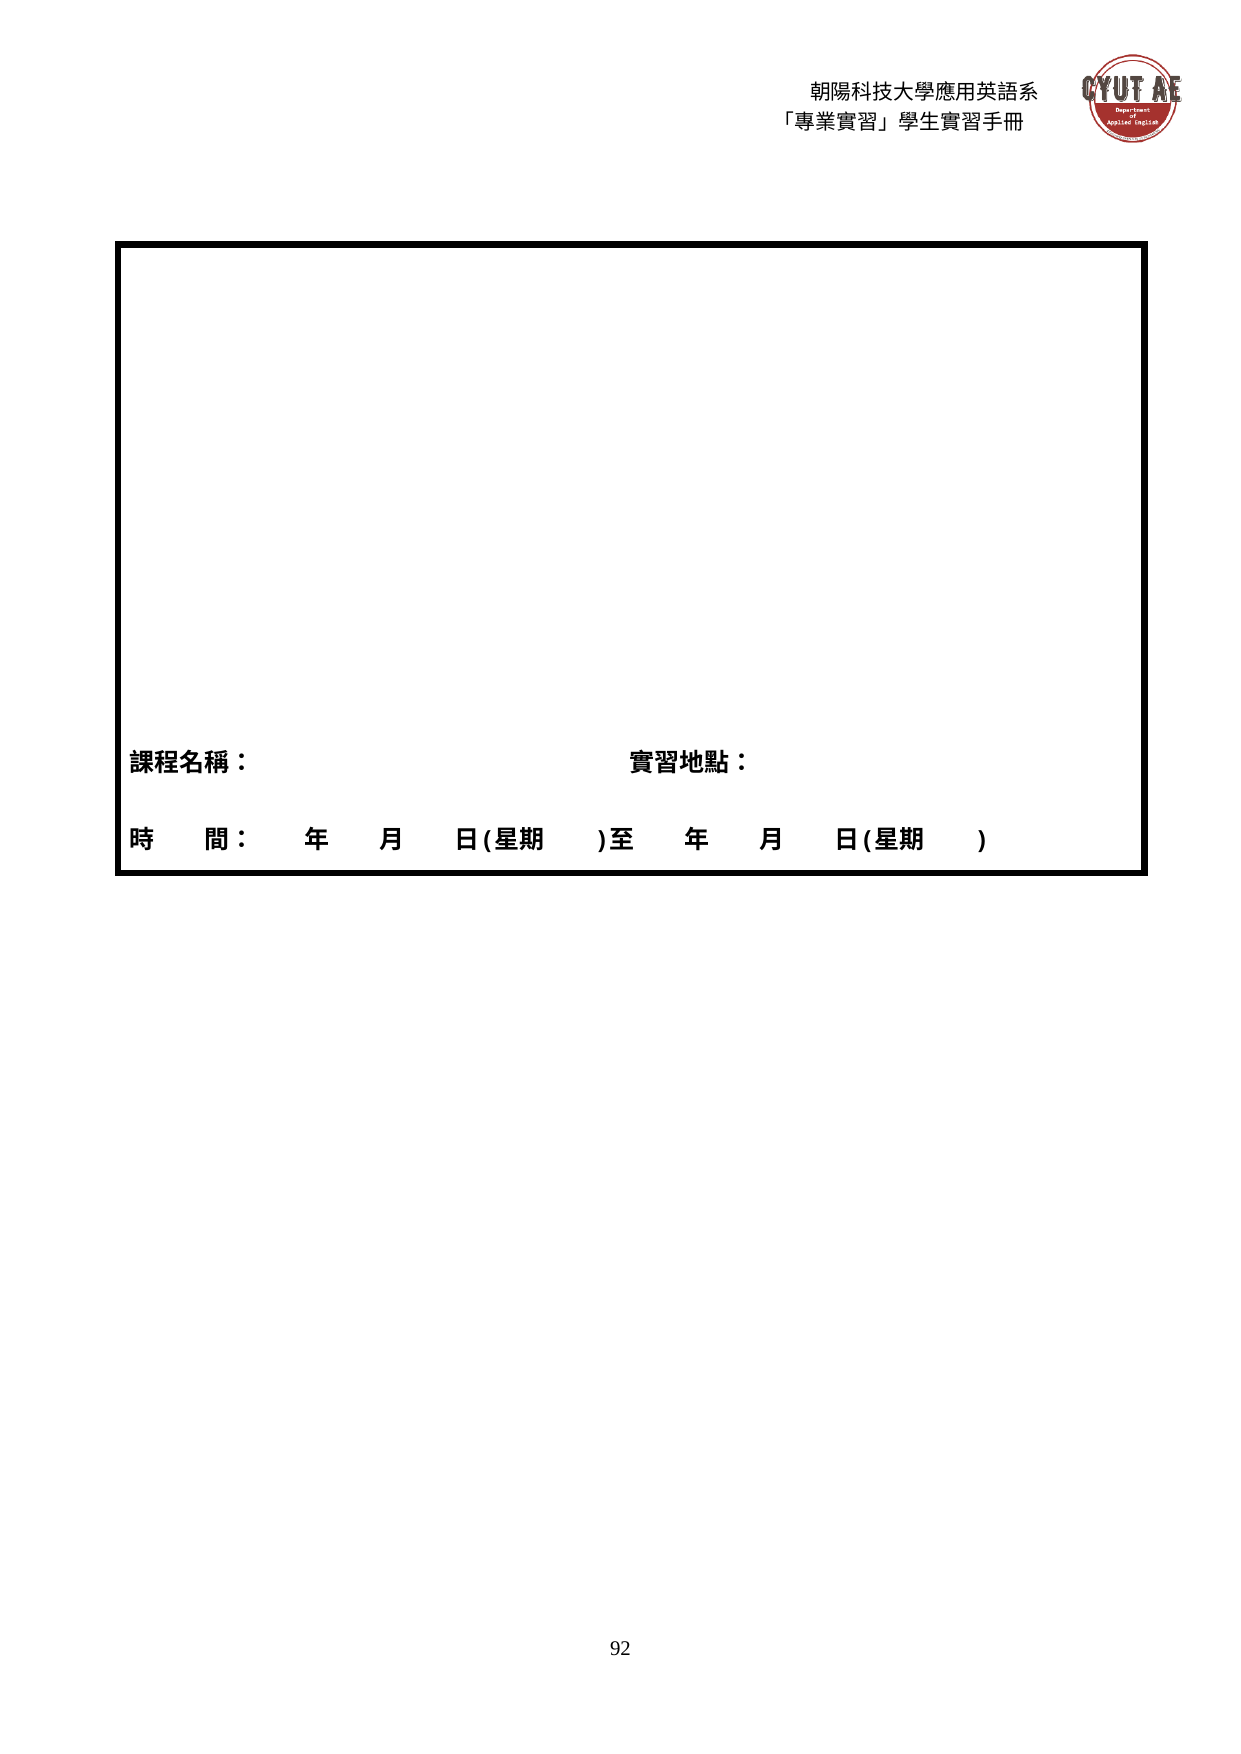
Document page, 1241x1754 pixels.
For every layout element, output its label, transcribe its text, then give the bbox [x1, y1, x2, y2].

table_cell 課程名稱： 實習地點： 時 間： 年 月 日(星期 )至 年 月 日(星期 ) [121, 248, 1141, 870]
